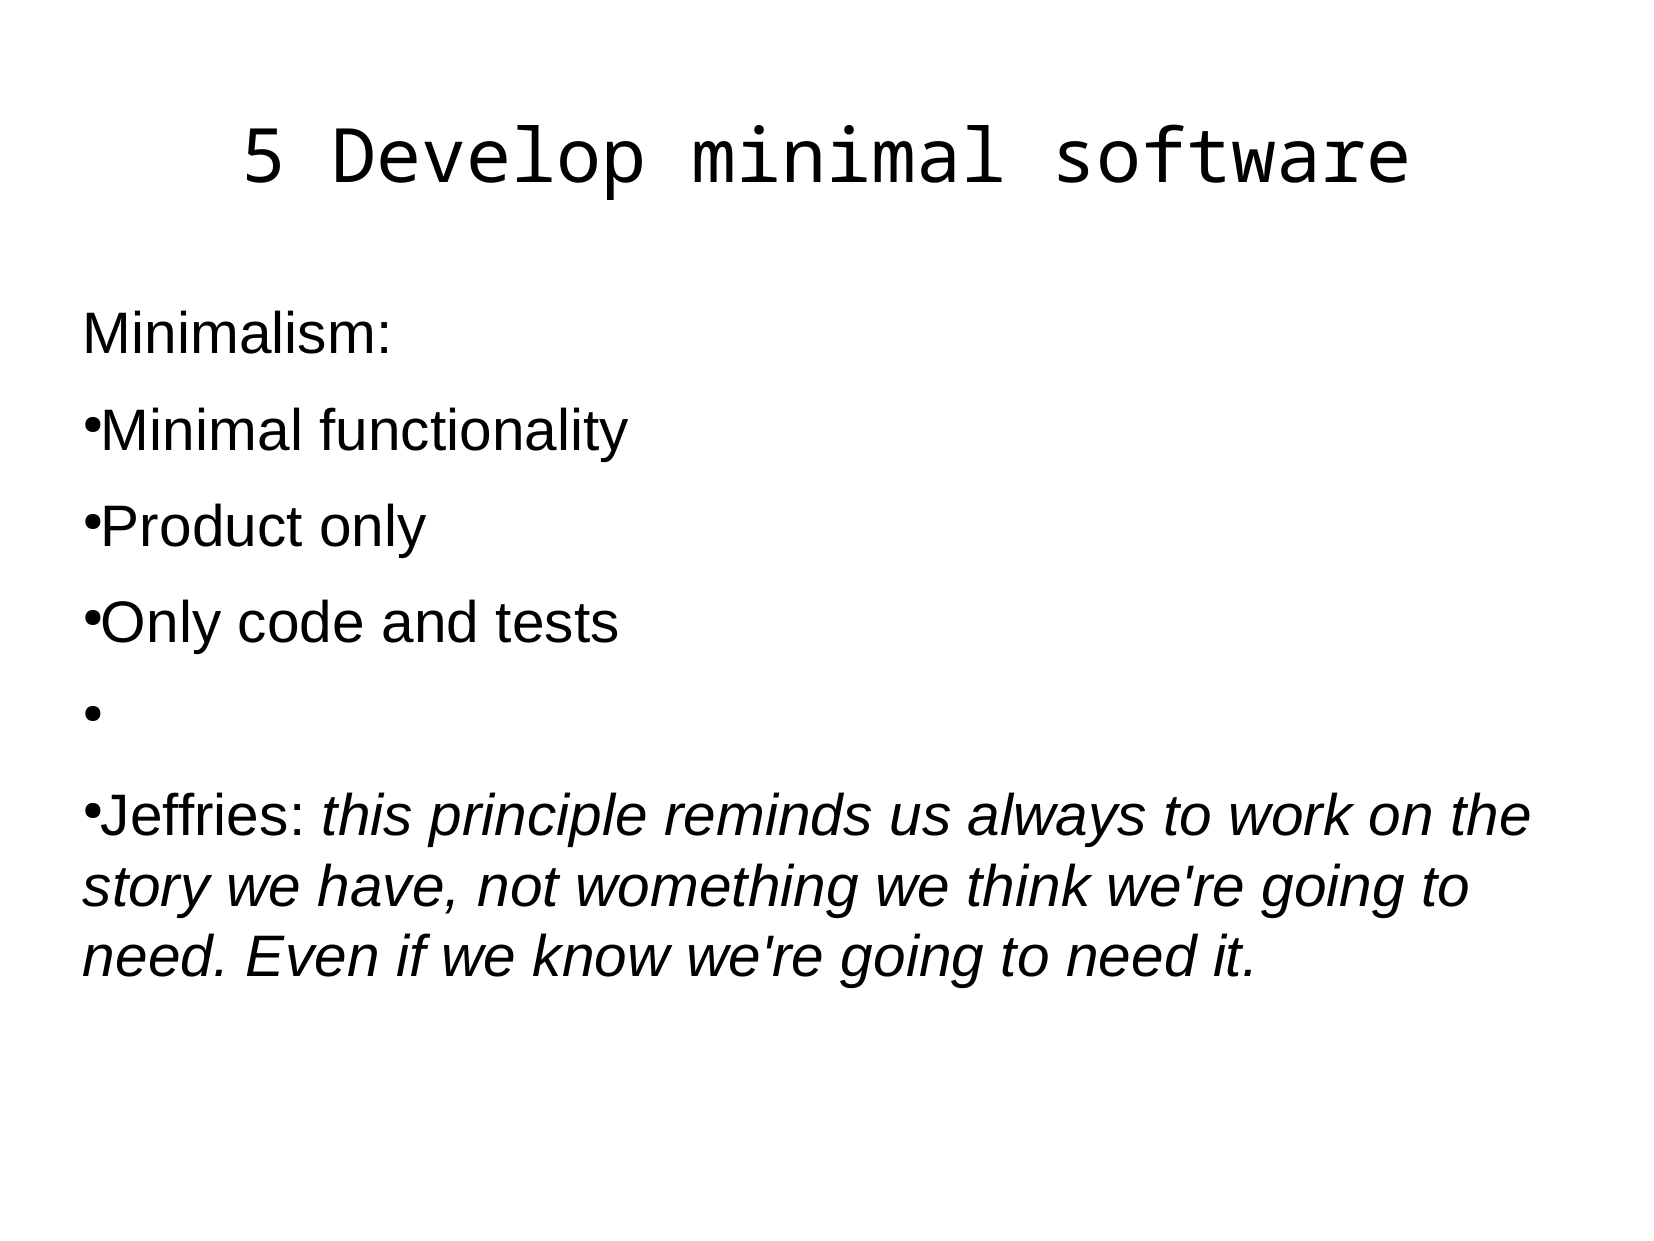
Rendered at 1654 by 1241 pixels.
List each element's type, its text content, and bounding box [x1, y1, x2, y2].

list Minimalism: Minimal functionality Product only Only code and tests Jeffries: this principle reminds us always to work on the story we have, not womething we think we're going to need. Even if we know we're going to need it. [82, 295, 1571, 993]
title 5 Develop minimal software [82, 49, 1571, 257]
